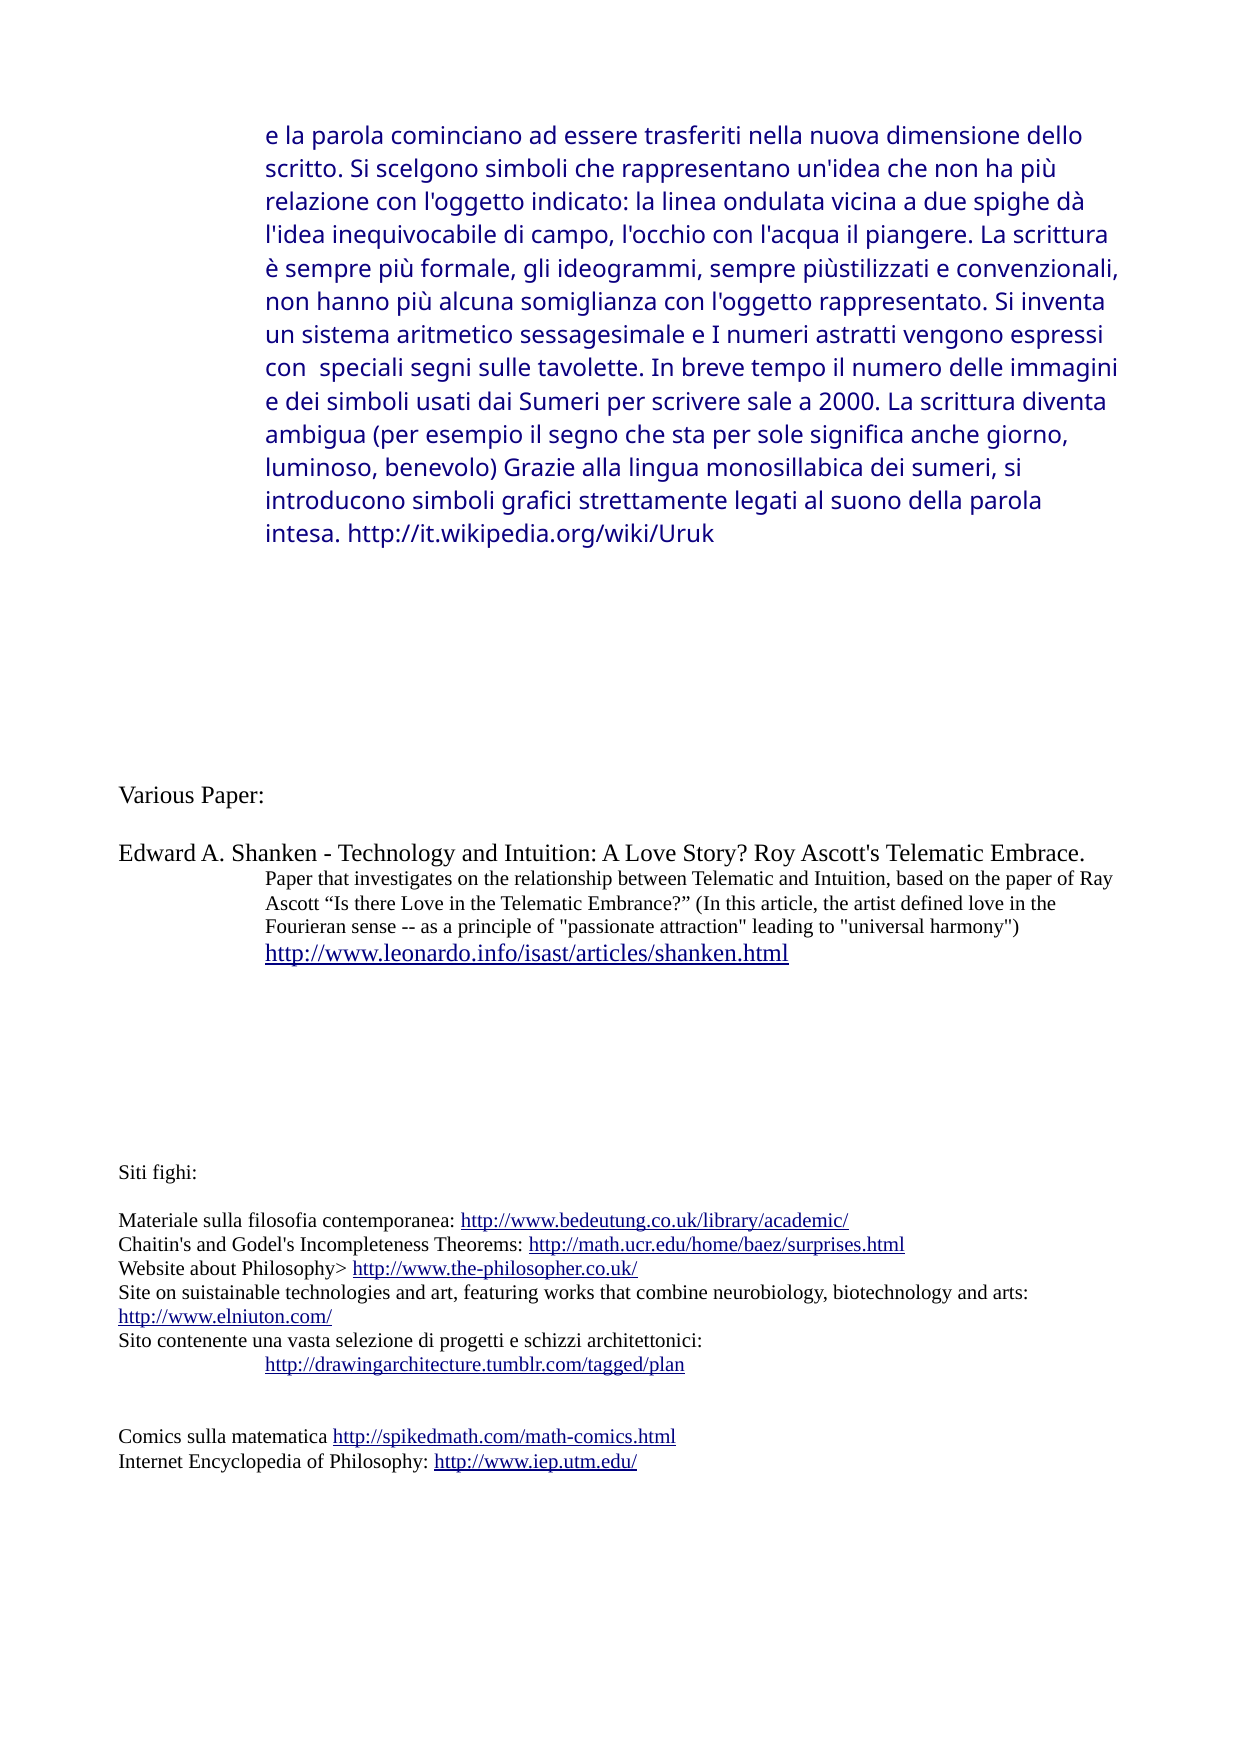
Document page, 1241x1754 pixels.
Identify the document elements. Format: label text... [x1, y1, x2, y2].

text Website about Philosophy> http://www.the-philosopher.co.uk/ [118, 1256, 1122, 1280]
text Sito contenente una vasta selezione di progetti e schizzi architettonici: http://drawingarchitecture.tumblr.com/tagged/plan [118, 1328, 1122, 1376]
text Internet Encyclopedia of Philosophy: http://www.iep.utm.edu/ [118, 1448, 1122, 1473]
text Various Paper: [118, 780, 1122, 809]
text Materiale sulla filosofia contemporanea: http://www.bedeutung.co.uk/library/academic/ [118, 1208, 1122, 1232]
text Comics sulla matematica http://spikedmath.com/math-comics.html [118, 1424, 1122, 1448]
text Site on suistainable technologies and art, featuring works that combine neurobiology, biotechnology and arts: http://www.elniuton.com/ [118, 1280, 1122, 1328]
text e la parola cominciano ad essere trasferiti nella nuova dimensione dello scritto. Si scelgono simboli che rappresentano un'idea che non ha più relazione con l'oggetto indicato: la linea ondulata vicina a due spighe dà l'idea inequivocabile di campo, l'occhio con l'acqua il piangere. La scrittura è sempre più formale, gli ideogrammi, sempre piùstilizzati e convenzionali, non hanno più alcuna somiglianza con l'oggetto rappresentato. Si inventa un sistema aritmetico sessagesimale e I numeri astratti vengono espressi con speciali segni sulle tavolette. In breve tempo il numero delle immagini e dei simboli usati dai Sumeri per scrivere sale a 2000. La scrittura diventa ambigua (per esempio il segno che sta per sole significa anche giorno, luminoso, benevolo) Grazie alla lingua monosillabica dei sumeri, si introducono simboli grafici strettamente legati al suono della parola intesa. http://it.wikipedia.org/wiki/Uruk [118, 118, 1122, 550]
text Edward A. Shanken - Technology and Intuition: A Love Story? Roy Ascott's Telematic Embrace. Paper that investigates on the relationship between Telematic and Intuition, based on the paper of Ray Ascott “Is there Love in the Telematic Embrance?” (In this article, the artist defined love in the Fourieran sense -- as a principle of "passionate attraction" leading to "universal harmony") http://www.leonardo.info/isast/articles/shanken.html [118, 838, 1122, 967]
text Siti fighi: [118, 1160, 1122, 1184]
text Chaitin's and Godel's Incompleteness Theorems: http://math.ucr.edu/home/baez/surprises.html [118, 1232, 1122, 1256]
